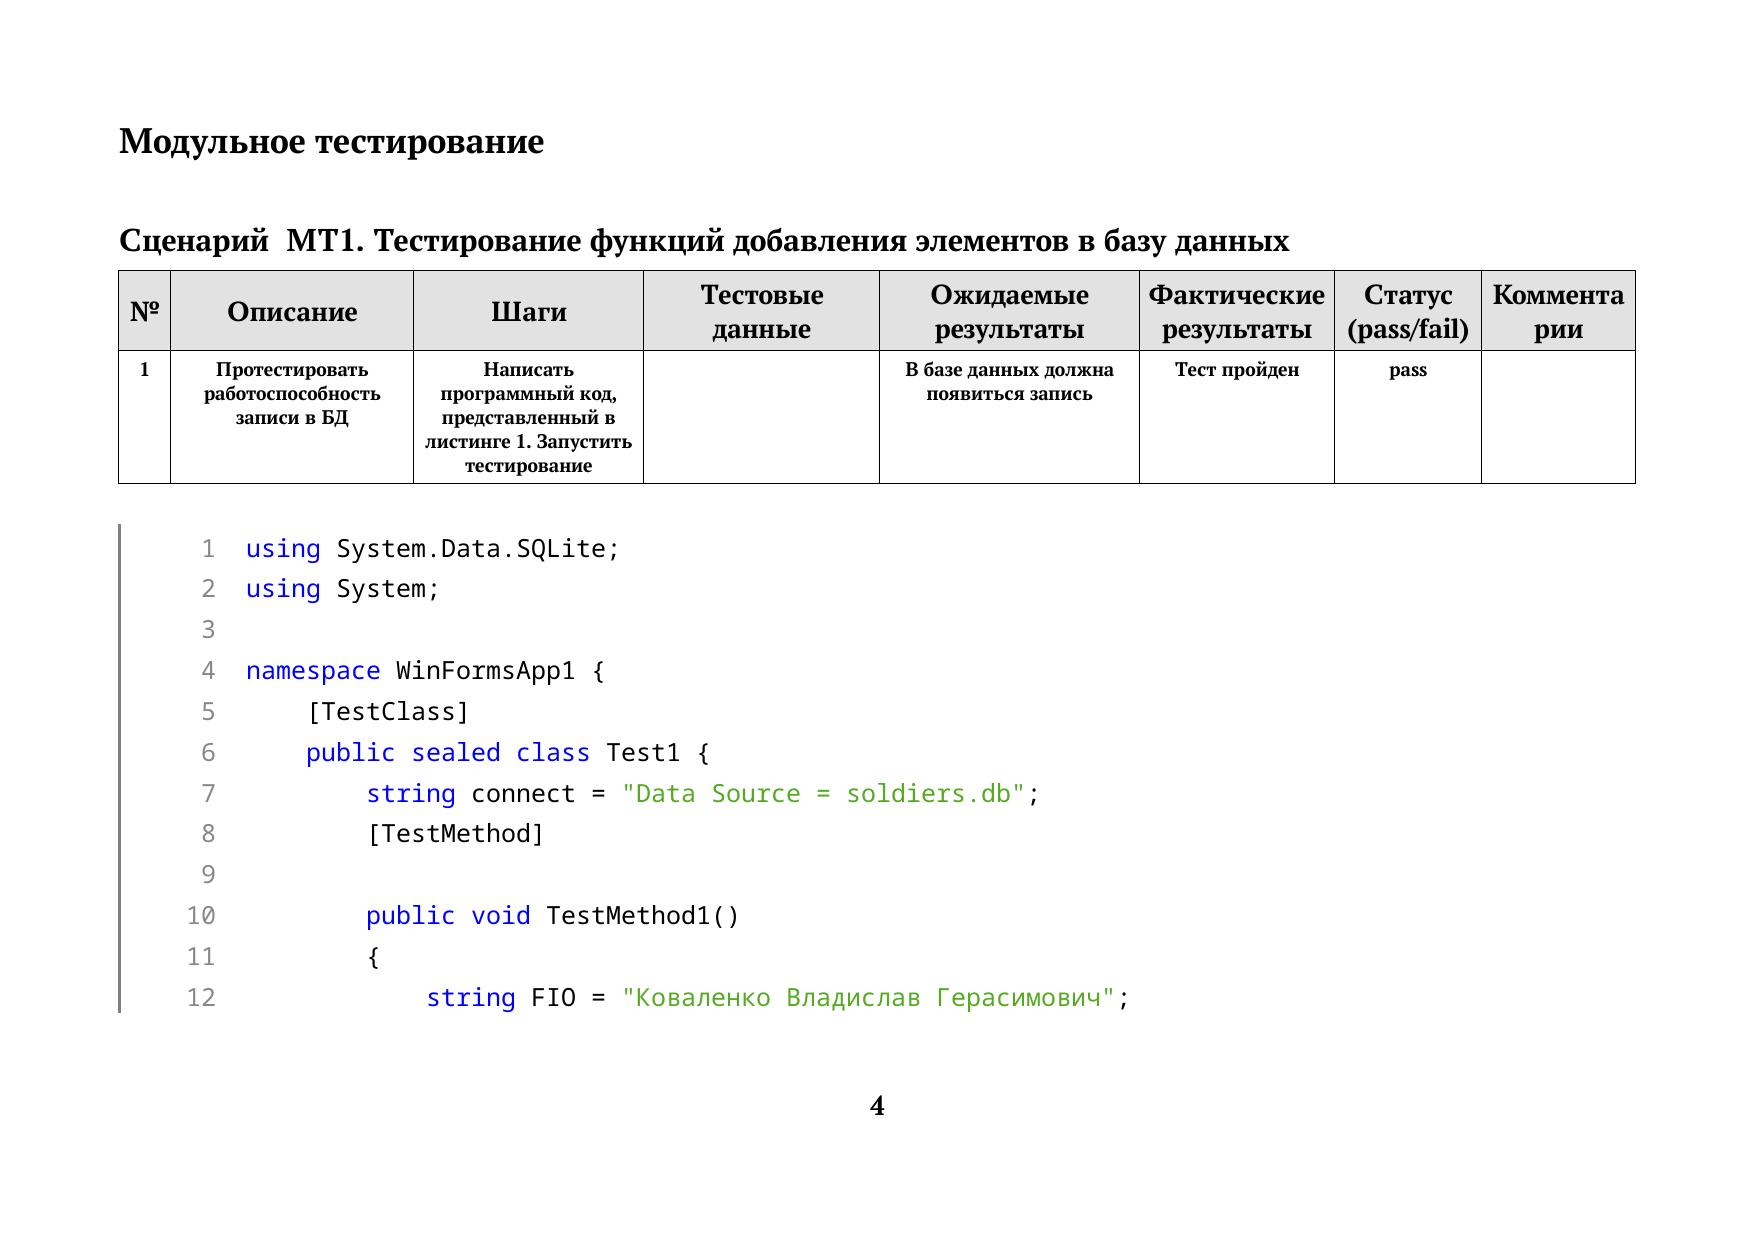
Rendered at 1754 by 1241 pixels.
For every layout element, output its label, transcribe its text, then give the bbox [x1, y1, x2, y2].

table_header Описание [171, 271, 413, 350]
text 3 [121, 606, 1636, 646]
table_header Тестовые данные [644, 271, 879, 350]
table_cell Написать программный код, представленный в листинге 1. Запустить тестирование [414, 351, 643, 483]
table_header Шаги [414, 271, 643, 350]
text 11 { [121, 933, 1636, 973]
table_cell Тест пройден [1140, 351, 1334, 483]
table_cell В базе данных должна появиться запись [880, 351, 1139, 483]
table_cell [644, 351, 879, 483]
text 7 string connect = "Data Source = soldiers.db"; [121, 769, 1636, 809]
table_header № [119, 271, 170, 350]
table_cell 1 [119, 351, 170, 483]
table_cell Протестировать работоспособность записи в БД [171, 351, 413, 483]
text 8 [TestMethod] [121, 810, 1636, 850]
subtitle Сценарий МТ1. Тестирование функций добавления элементов в базу данных [118, 220, 1636, 259]
text 10 public void TestMethod1() [121, 892, 1636, 932]
text 5 [TestClass] [121, 688, 1636, 728]
text 2 using System; [121, 565, 1636, 605]
table_header Ожидаемые результаты [880, 271, 1139, 350]
table_cell pass [1335, 351, 1481, 483]
table_cell [1482, 351, 1635, 483]
text 6 public sealed class Test1 { [121, 728, 1636, 768]
text 1 using System.Data.SQLite; [121, 524, 1636, 564]
text 4 namespace WinFormsApp1 { [121, 647, 1636, 687]
table_header Статус (pass/fail) [1335, 271, 1481, 350]
table_header Фактические результаты [1140, 271, 1334, 350]
subtitle Модульное тестирование [118, 118, 1636, 161]
table_header Комментарии [1482, 271, 1635, 350]
text 12 string FIO = "Коваленко Владислав Герасимович"; [121, 973, 1636, 1013]
text 9 [121, 851, 1636, 891]
